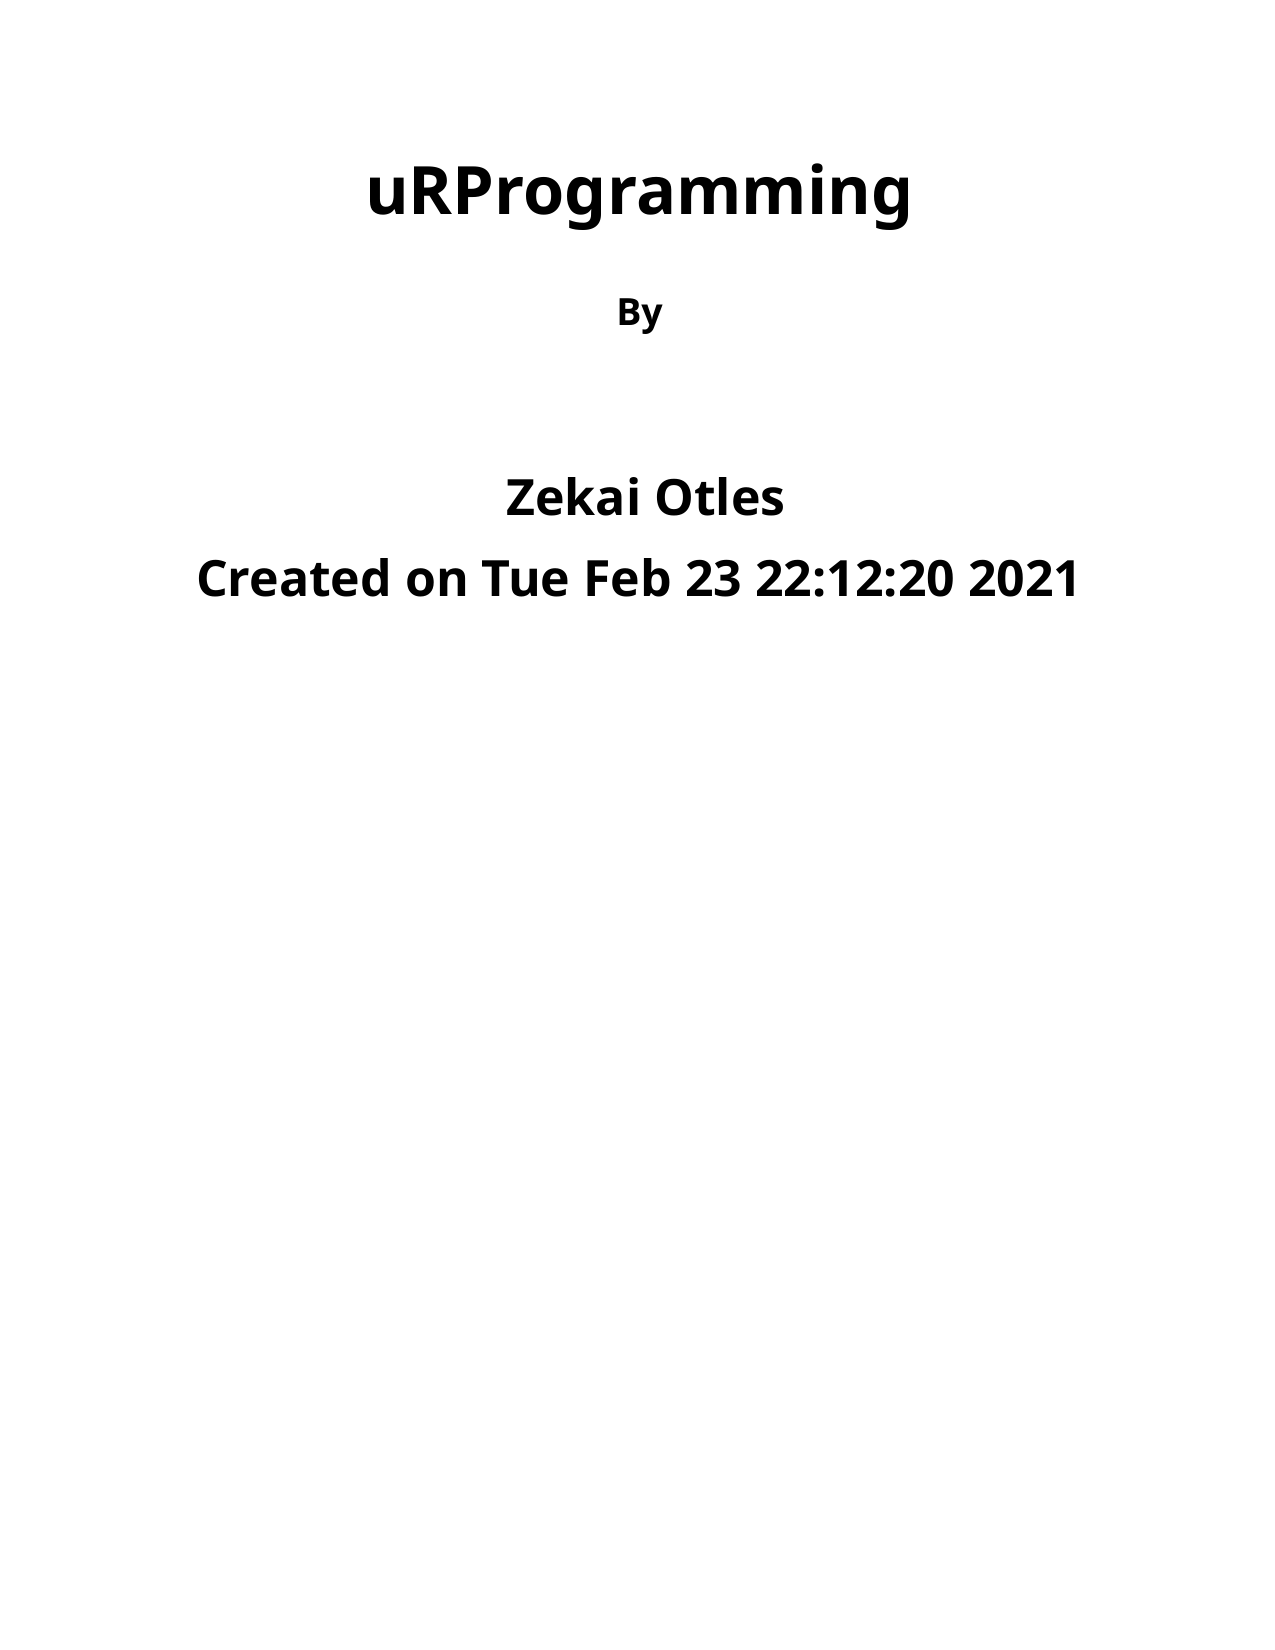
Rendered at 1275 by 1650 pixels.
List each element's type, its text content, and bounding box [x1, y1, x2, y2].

text Created on Tue Feb 23 22:12:20 2021 [121, 543, 1158, 611]
title Zekai Otles [196, 462, 1083, 530]
title uRProgramming By [196, 143, 1083, 336]
